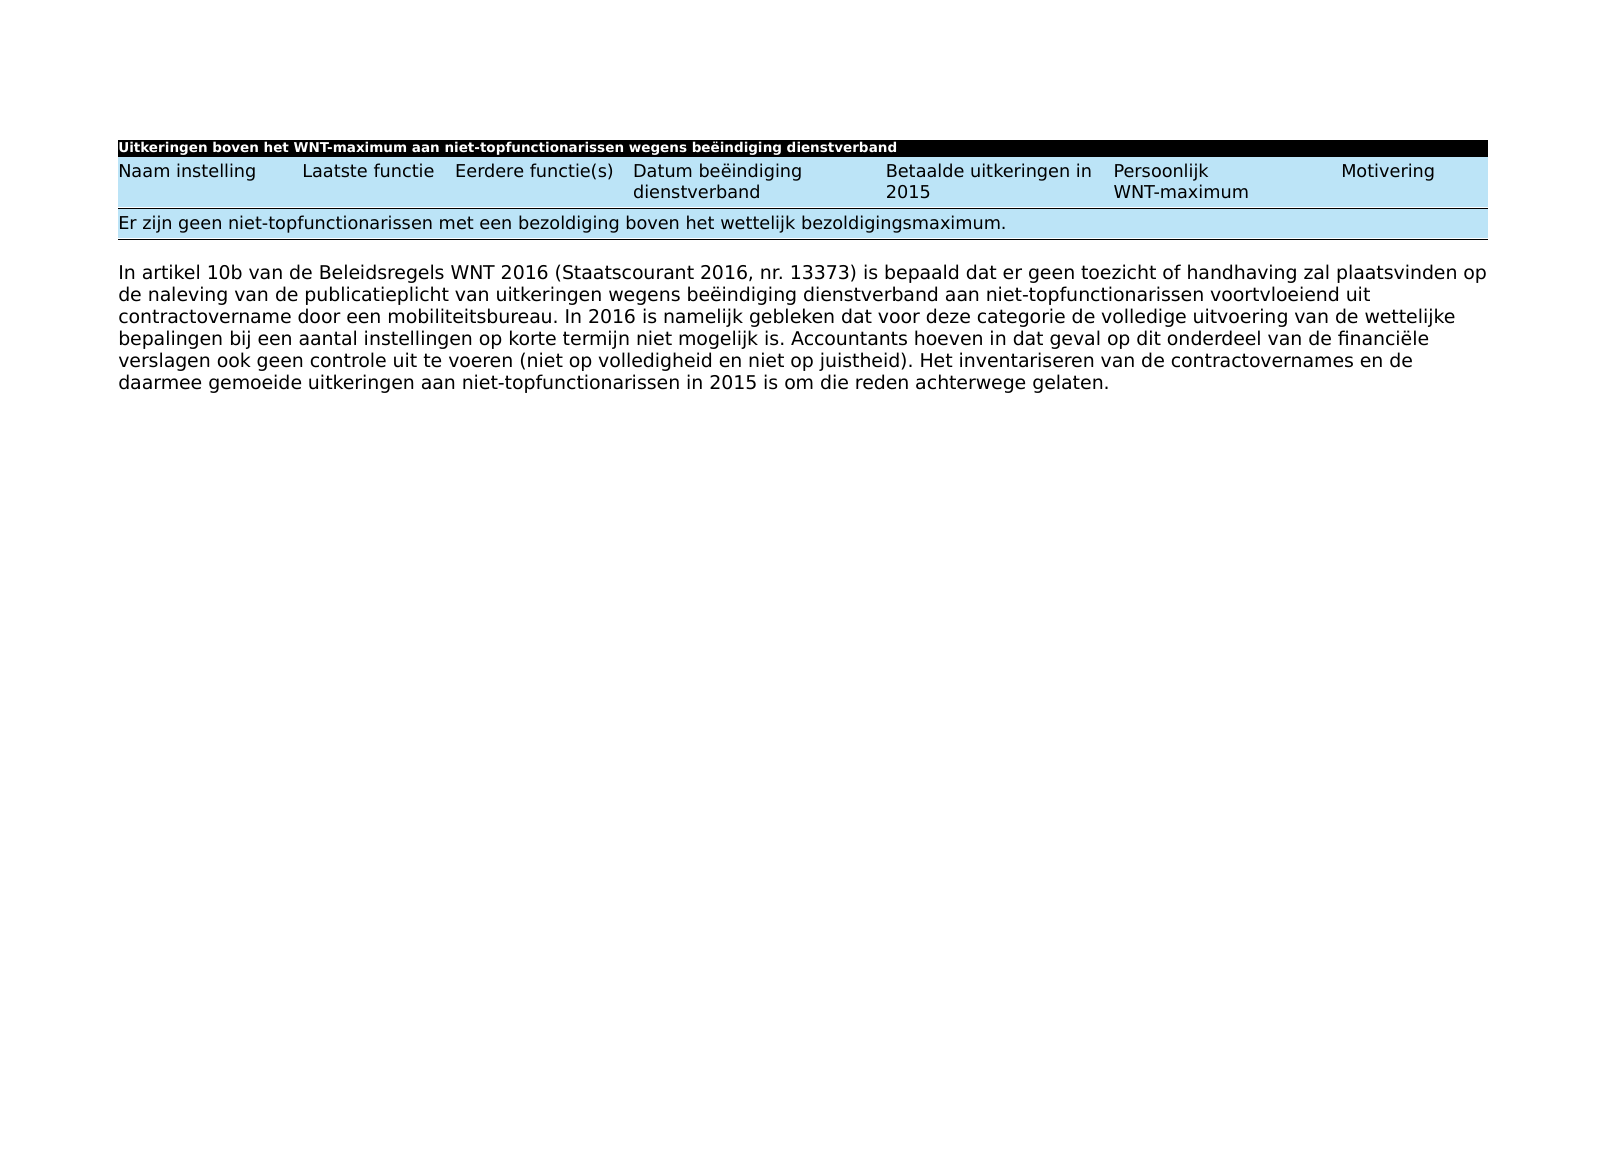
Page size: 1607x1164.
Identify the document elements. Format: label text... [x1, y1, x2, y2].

table_cell Laatste functie [296, 157, 449, 207]
text In artikel 10b van de Beleidsregels WNT 2016 (Staatscourant 2016, nr. 13373) is bepaald dat er geen toezicht of handhaving zal plaatsvinden op de naleving van de publicatieplicht van uitkeringen wegens beëindiging dienstverband aan niet-topfunctionarissen voortvloeiend uit contractovername door een mobiliteitsbureau. In 2016 is namelijk gebleken dat voor deze categorie de volledige uitvoering van de wettelijke bepalingen bij een aantal instellingen op korte termijn niet mogelijk is. Accountants hoeven in dat geval op dit onderdeel van de financiële verslagen ook geen controle uit te voeren (niet op volledigheid en niet op juistheid). Het inventariseren van de contractovernames en de daarmee gemoeide uitkeringen aan niet-topfunctionarissen in 2015 is om die reden achterwege gelaten. [118, 262, 1488, 393]
table_cell Eerdere functie(s) [449, 157, 627, 207]
table_header Uitkeringen boven het WNT-maximum aan niet-topfunctionarissen wegens beëindiging dienstverband [118, 140, 1488, 156]
table_cell Er zijn geen niet-topfunctionarissen met een bezoldiging boven het wettelijk bezoldigingsmaximum. [118, 209, 1488, 238]
table_cell Motivering [1335, 157, 1488, 207]
table_cell Datum beëindiging dienstverband [627, 157, 879, 207]
table_cell Persoonlijk WNT-maximum [1107, 157, 1335, 207]
table_cell Betaalde uitkeringen in 2015 [880, 157, 1107, 207]
table_cell Naam instelling [118, 157, 296, 207]
